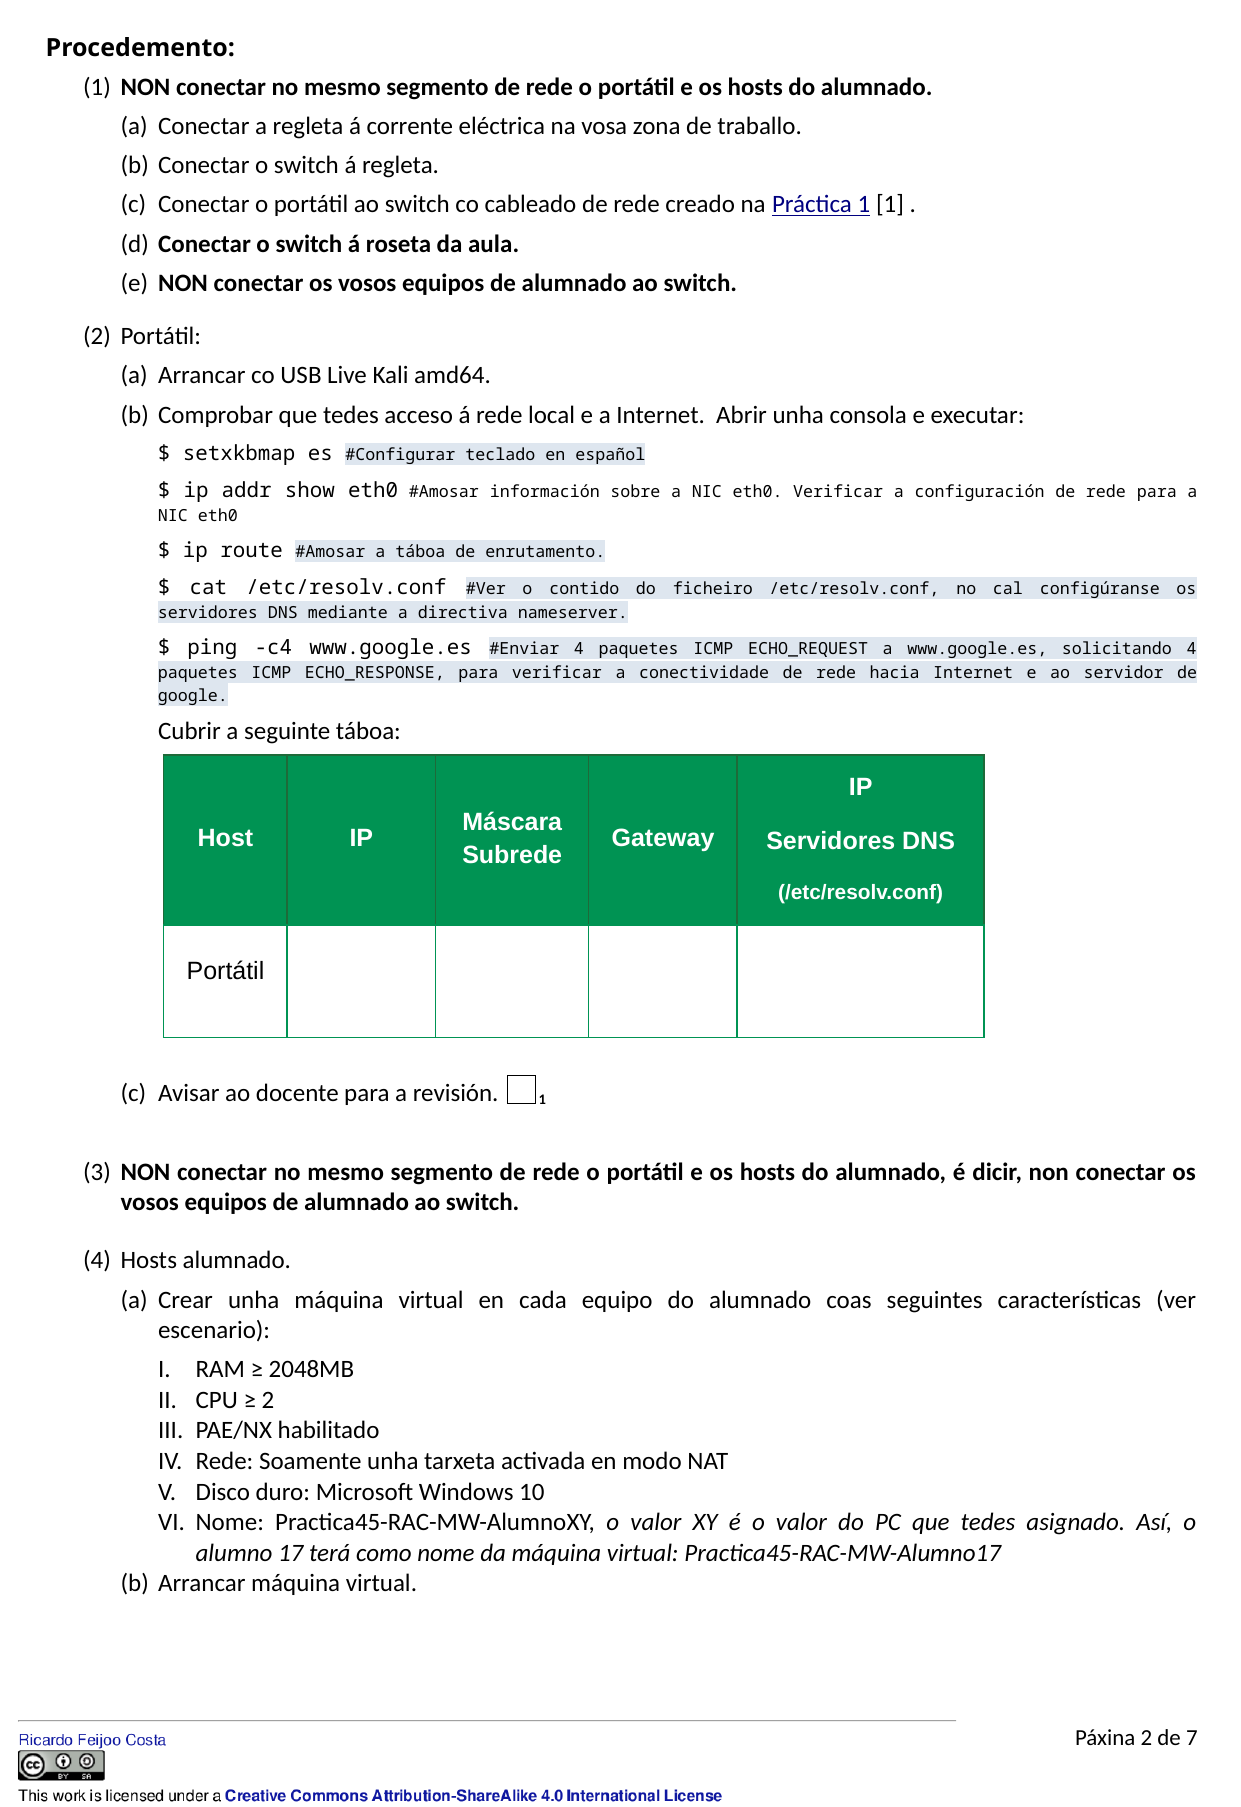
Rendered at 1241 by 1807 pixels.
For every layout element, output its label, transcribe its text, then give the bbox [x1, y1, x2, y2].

table_header Host [164, 756, 286, 924]
list NON conectar no mesmo segmento de rede o portátil e os hosts do alumnado. [83, 71, 1197, 101]
list Arrancar co USB Live Kali amd64. [120, 359, 1197, 390]
list Conectar o switch á regleta. [120, 149, 1197, 180]
list Cubrir a seguinte táboa: [120, 715, 1197, 745]
list PAE/NX habilitado [158, 1415, 1197, 1445]
list $ ip route #Amosar a táboa de enrutamento. [122, 535, 1197, 563]
list Hosts alumnado. [83, 1244, 1197, 1275]
table_header IP Servidores DNS (/etc/resolv.conf) [738, 756, 983, 924]
picture [8, 1715, 957, 1806]
table_header Gateway [589, 756, 736, 924]
list Disco duro: Microsoft Windows 10 [158, 1476, 1197, 1506]
table_cell Portátil [164, 926, 286, 1036]
table_cell [738, 926, 983, 1036]
list CPU ≥ 2 [158, 1384, 1197, 1415]
table_header IP [288, 756, 435, 924]
list $ ip addr show eth0 #Amosar información sobre a NIC eth0. Verificar a configuración de rede para a NIC eth0 [122, 475, 1197, 526]
list RAM ≥ 2048MB [158, 1354, 1197, 1384]
list $ setxkbmap es #Configurar teclado en español [122, 438, 1197, 466]
list $ cat /etc/resolv.conf #Ver o contido do ficheiro /etc/resolv.conf, no cal configúranse os servidores DNS mediante a directiva nameserver. [122, 572, 1197, 623]
list NON conectar os vosos equipos de alumnado ao switch. [120, 267, 1197, 298]
list Arrancar máquina virtual. [120, 1567, 1197, 1598]
table_cell [288, 926, 435, 1036]
list Conectar o portátil ao switch co cableado de rede creado na Práctica 1 [1] . [120, 188, 1197, 219]
list Comprobar que tedes acceso á rede local e a Internet. Abrir unha consola e executar: [120, 399, 1197, 429]
table_header Máscara Subrede [436, 756, 588, 924]
list Rede: Soamente unha tarxeta activada en modo NAT [158, 1445, 1197, 1476]
table_cell [589, 926, 736, 1036]
list Crear unha máquina virtual en cada equipo do alumnado coas seguintes características (ver escenario): [120, 1284, 1197, 1345]
list Avisar ao docente para a revisión. 1 [120, 1077, 1197, 1108]
text Procedemento: [45, 30, 1197, 64]
list NON conectar no mesmo segmento de rede o portátil e os hosts do alumnado, é dicir, non conectar os vosos equipos de alumnado ao switch. [83, 1156, 1197, 1217]
list $ ping -c4 www.google.es #Enviar 4 paquetes ICMP ECHO_REQUEST a www.google.es, solicitando 4 paquetes ICMP ECHO_RESPONSE, para verificar a conectividade de rede hacia Internet e ao servidor de google. [122, 632, 1197, 706]
list Conectar a regleta á corrente eléctrica na vosa zona de traballo. [120, 110, 1197, 141]
table_cell [436, 926, 588, 1036]
list Conectar o switch á roseta da aula. [120, 228, 1197, 258]
list Nome: Practica45-RAC-MW-AlumnoXY, o valor XY é o valor do PC que tedes asignado. Así, o alumno 17 terá como nome da máquina virtual: Practica45-RAC-MW-Alumno17 [158, 1506, 1197, 1567]
list Portátil: [83, 320, 1197, 351]
